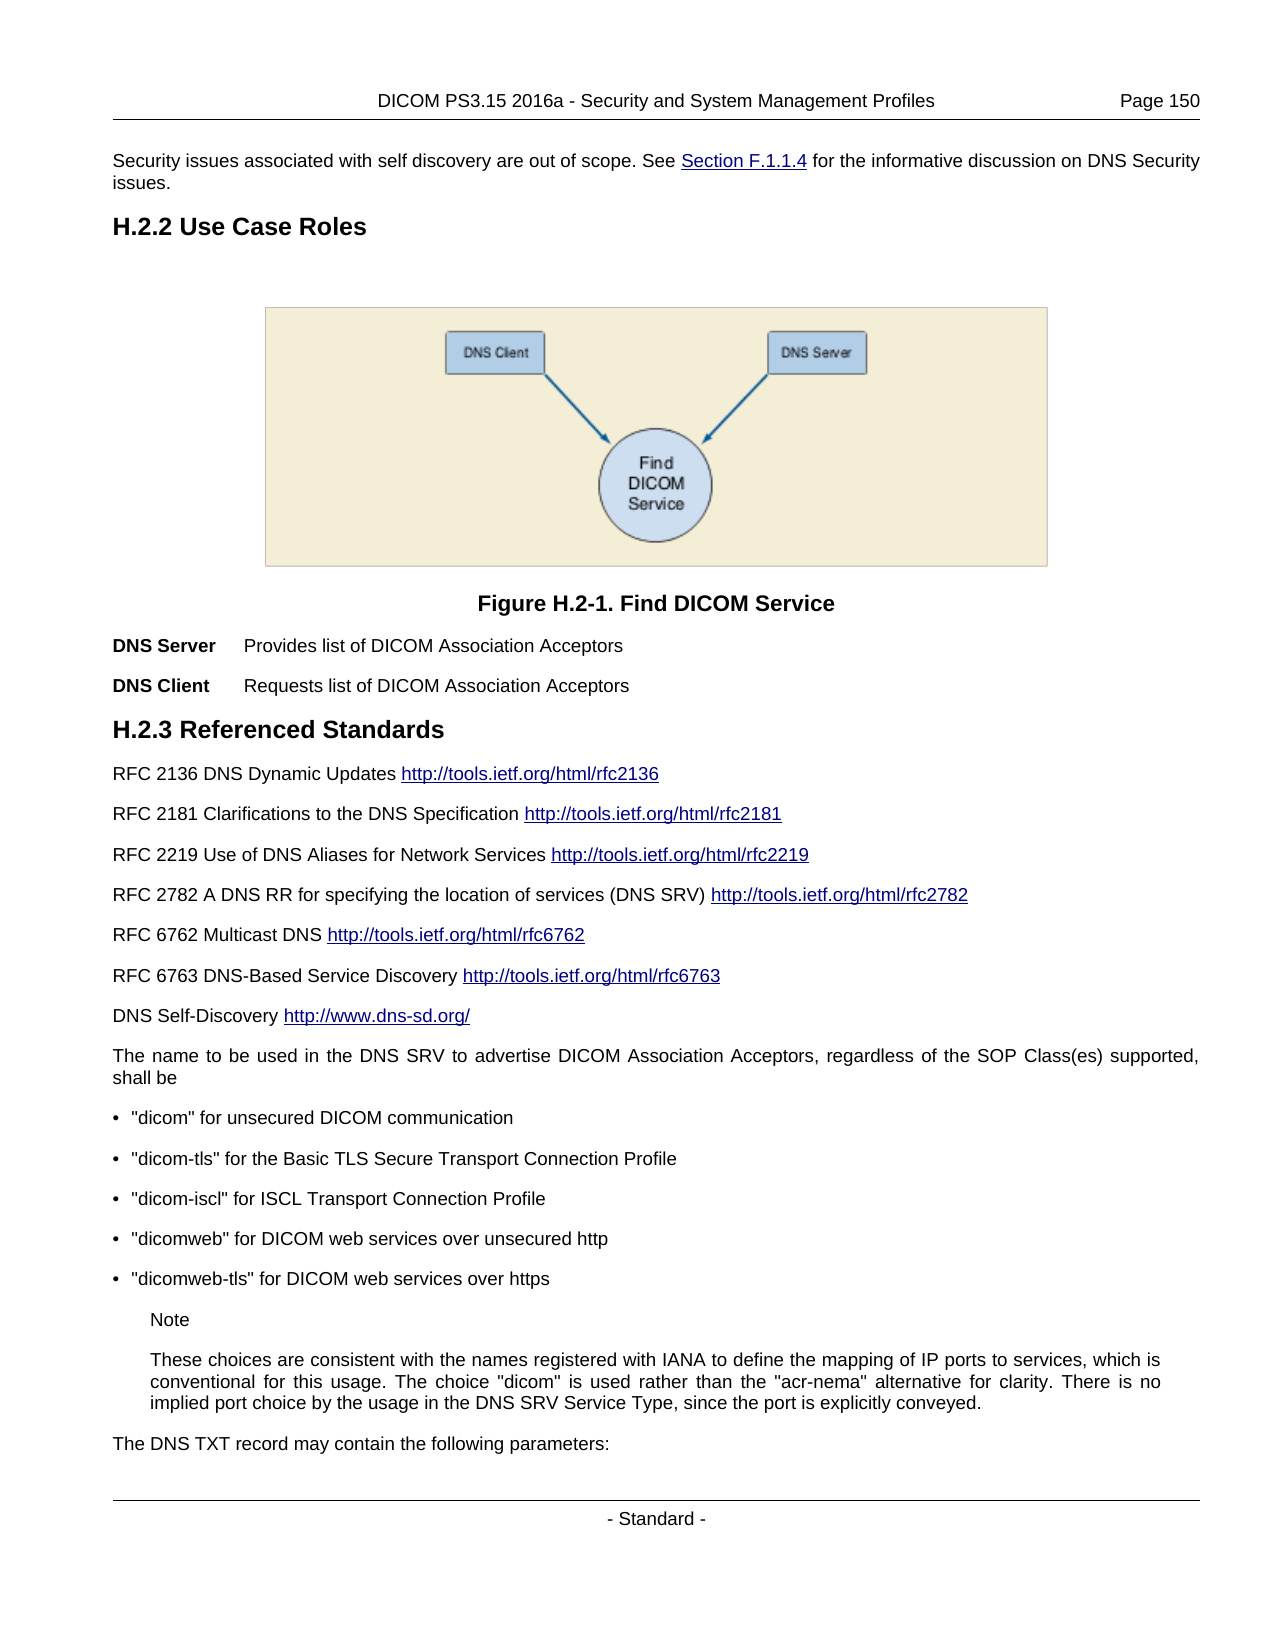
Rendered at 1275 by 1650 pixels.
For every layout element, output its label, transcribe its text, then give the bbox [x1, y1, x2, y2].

text Security issues associated with self discovery are out of scope. See Section F.1.1.4 for the informative discussion on DNS Security issues. [112, 150, 1200, 193]
list "dicomweb" for DICOM web services over unsecured http [112, 1228, 1200, 1249]
text The name to be used in the DNS SRV to advertise DICOM Association Acceptors, regardless of the SOP Class(es) supported, shall be [112, 1045, 1200, 1088]
text DNS Self-Discovery http://​www.dns-sd.org/ [112, 1005, 1200, 1026]
picture [264, 306, 1049, 568]
list "dicom-iscl" for ISCL Transport Connection Profile [112, 1188, 1200, 1209]
text RFC 6763 DNS-Based Service Discovery http://​tools.ietf.org/​html/​rfc6763 [112, 964, 1200, 986]
text RFC 6762 Multicast DNS http://​tools.ietf.org/​html/​rfc6762 [112, 924, 1200, 946]
text H.2.3 Referenced Standards [112, 715, 1200, 744]
text DNS Server Provides list of DICOM Association Acceptors [112, 635, 1200, 656]
text RFC 2219 Use of DNS Aliases for Network Services http://​tools.ietf.org/​html/​rfc2219 [112, 843, 1200, 865]
text RFC 2181 Clarifications to the DNS Specification http://​tools.ietf.org/​html/​rfc2181 [112, 803, 1200, 825]
list "dicomweb-tls" for DICOM web services over https [112, 1268, 1200, 1290]
text RFC 2782 A DNS RR for specifying the location of services (DNS SRV) http://​tools.ietf.org/​html/​rfc2782 [112, 884, 1200, 905]
list "dicom" for unsecured DICOM communication [112, 1107, 1200, 1128]
text The DNS TXT record may contain the following parameters: [112, 1432, 1200, 1454]
text These choices are consistent with the names registered with IANA to define the mapping of IP ports to services, which is conventional for this usage. The choice "dicom" is used rather than the "acr-nema" alternative for clarity. There is no implied port choice by the usage in the DNS SRV Service Type, since the port is explicitly conveyed. [150, 1349, 1162, 1413]
text H.2.2 Use Case Roles [112, 212, 1200, 241]
text Figure H.2-1. Find DICOM Service [112, 590, 1200, 616]
text Note [150, 1308, 1162, 1330]
list "dicom-tls" for the Basic TLS Secure Transport Connection Profile [112, 1147, 1200, 1169]
text RFC 2136 DNS Dynamic Updates http://​tools.ietf.org/​html/​rfc2136 [112, 763, 1200, 784]
text DNS Client Requests list of DICOM Association Acceptors [112, 675, 1200, 697]
